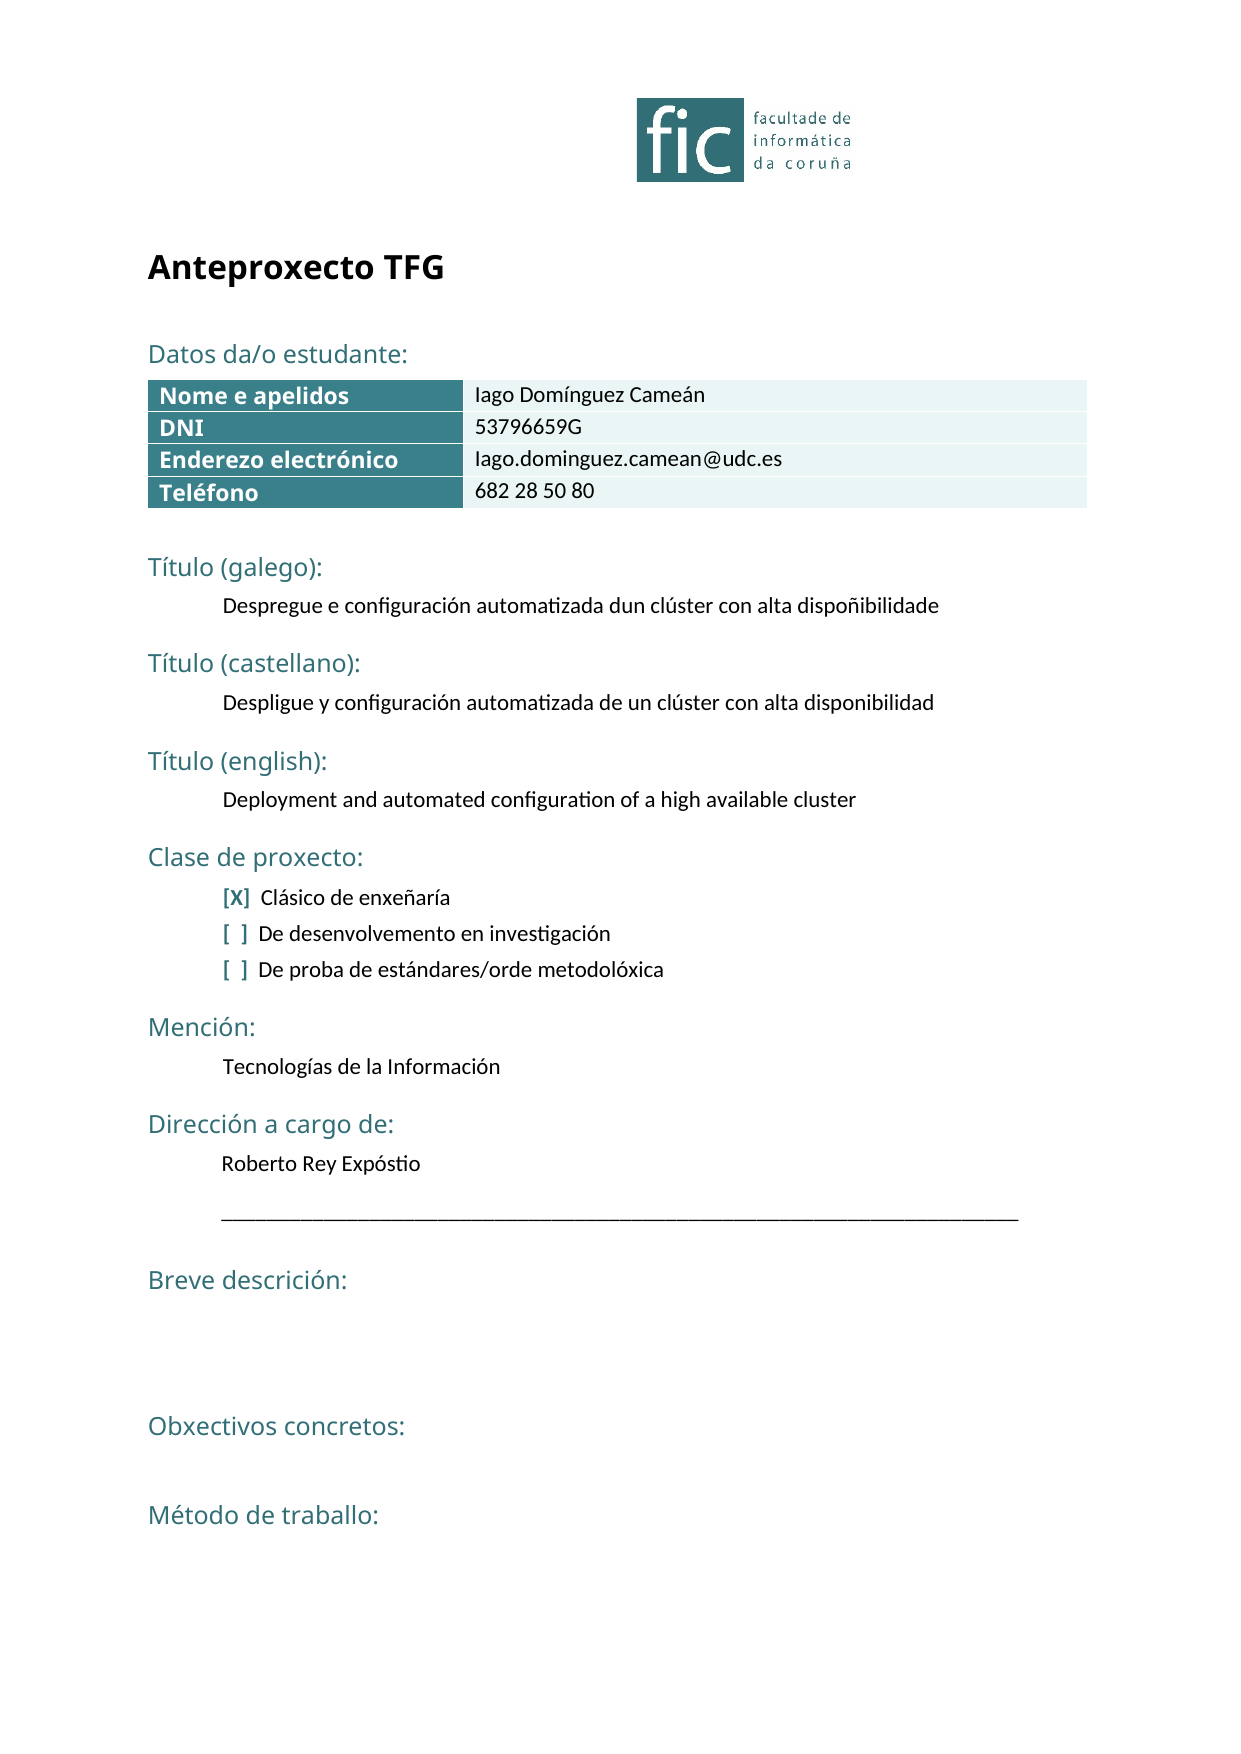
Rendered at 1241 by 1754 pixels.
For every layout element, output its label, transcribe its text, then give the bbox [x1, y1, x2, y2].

text Breve descrición: [148, 1263, 1092, 1297]
table_header Nome e apelidos [148, 380, 463, 411]
text Método de traballo: [148, 1498, 1092, 1532]
text Tecnologías de la Información [148, 1052, 1092, 1080]
subtitle Clase de proxecto: [148, 840, 1092, 874]
table_cell Enderezo electrónico [148, 444, 463, 476]
table_cell 682 28 50 80 [464, 477, 1087, 508]
text ______________________________________________________________________ [148, 1196, 1092, 1224]
subtitle Despligue y configuración automatizada de un clúster con alta disponibilidad [148, 688, 1092, 716]
subtitle Dirección a cargo de: [148, 1107, 1092, 1141]
picture [636, 98, 744, 182]
text [X] Clásico de enxeñaría [223, 883, 1092, 911]
table_header Iago Domínguez Cameán [464, 380, 1087, 411]
subtitle Título (galego): [148, 549, 1092, 583]
subtitle Anteproxecto TFG [148, 244, 1092, 289]
text Roberto Rey Expóstio [148, 1149, 1092, 1177]
table_cell 53796659G [464, 412, 1087, 443]
text Mención: [148, 1010, 1092, 1044]
subtitle Deployment and automated configuration of a high available cluster [148, 785, 1092, 813]
subtitle Datos da/o estudante: [148, 336, 1092, 371]
picture [748, 103, 856, 176]
subtitle Título (castellano): [148, 646, 1092, 680]
text Obxectivos concretos: [148, 1409, 1092, 1443]
subtitle Despregue e configuración automatizada dun clúster con alta dispoñibilidade [148, 591, 1092, 619]
subtitle Título (english): [148, 743, 1092, 777]
text [ ] De proba de estándares/orde metodolóxica [223, 955, 1092, 983]
table_cell Teléfono [148, 477, 463, 508]
text [ ] De desenvolvemento en investigación [223, 919, 1092, 947]
table_cell Iago.dominguez.camean@udc.es [464, 444, 1087, 476]
table_cell DNI [148, 412, 463, 443]
